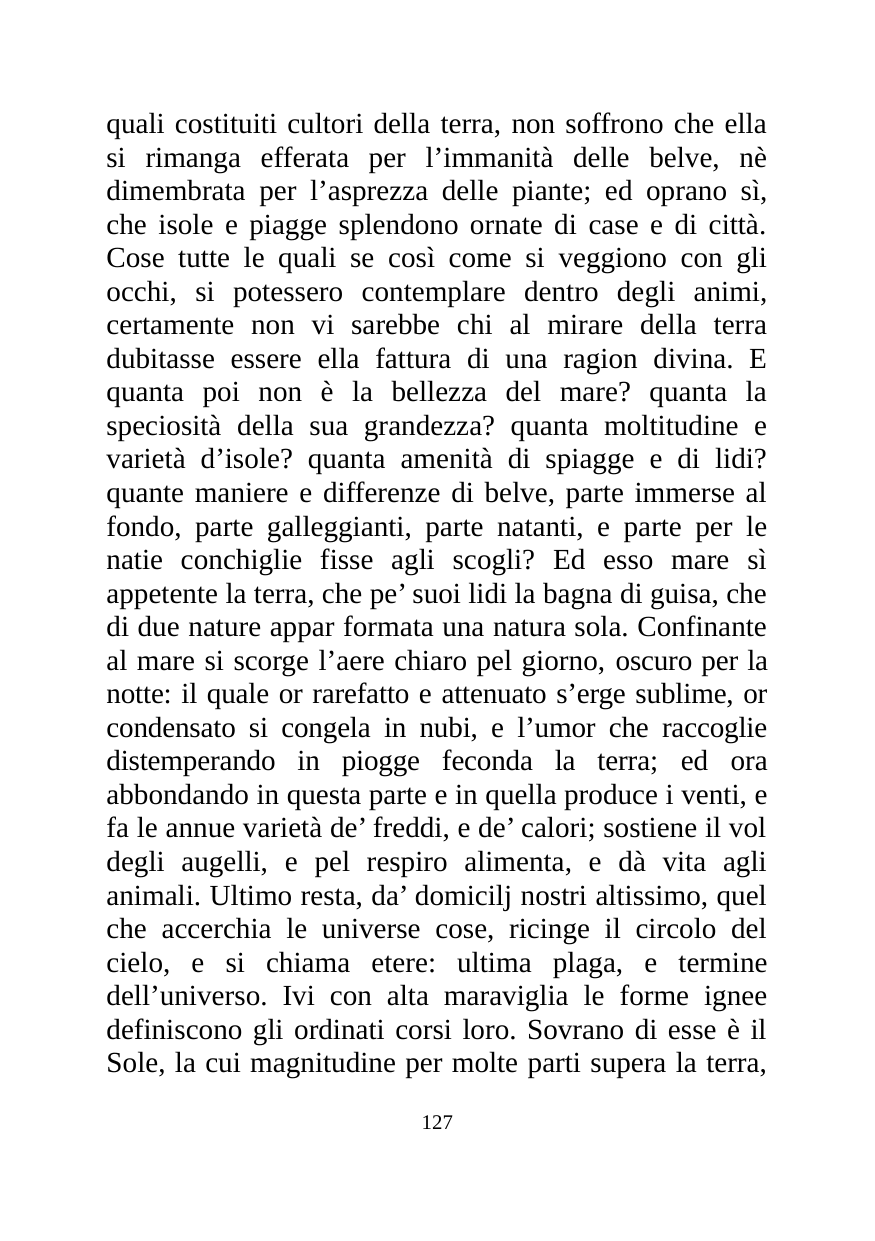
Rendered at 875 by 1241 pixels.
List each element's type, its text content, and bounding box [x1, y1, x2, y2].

text quali costituiti cultori della terra, non soffrono che ella si rimanga efferata per l’immanità delle belve, nè dimembrata per l’asprezza delle piante; ed oprano sì, che isole e piagge splendono ornate di case e di città. Cose tutte le quali se così come si veggiono con gli occhi, si potessero contemplare dentro degli animi, certamente non vi sarebbe chi al mirare della terra dubitasse essere ella fattura di una ragion divina. E quanta poi non è la bellezza del mare? quanta la speciosità della sua grandezza? quanta moltitudine e varietà d’isole? quanta amenità di spiagge e di lidi? quante maniere e differenze di belve, parte immerse al fondo, parte galleggianti, parte natanti, e parte per le natie conchiglie fisse agli scogli? Ed esso mare sì appetente la terra, che pe’ suoi lidi la bagna di guisa, che di due nature appar formata una natura sola. Confinante al mare si scorge l’aere chiaro pel giorno, oscuro per la notte: il quale or rarefatto e attenuato s’erge sublime, or condensato si congela in nubi, e l’umor che raccoglie distemperando in piogge feconda la terra; ed ora abbondando in questa parte e in quella produce i venti, e fa le annue varietà de’ freddi, e de’ calori; sostiene il vol degli augelli, e pel respiro alimenta, e dà vita agli animali. Ultimo resta, da’ domicilj nostri altissimo, quel che accerchia le universe cose, ricinge il circolo del cielo, e si chiama etere: ultima plaga, e termine dell’universo. Ivi con alta maraviglia le forme ignee definiscono gli ordinati corsi loro. Sovrano di esse è il Sole, la cui magnitudine per molte parti supera la terra, [106, 106, 768, 1079]
